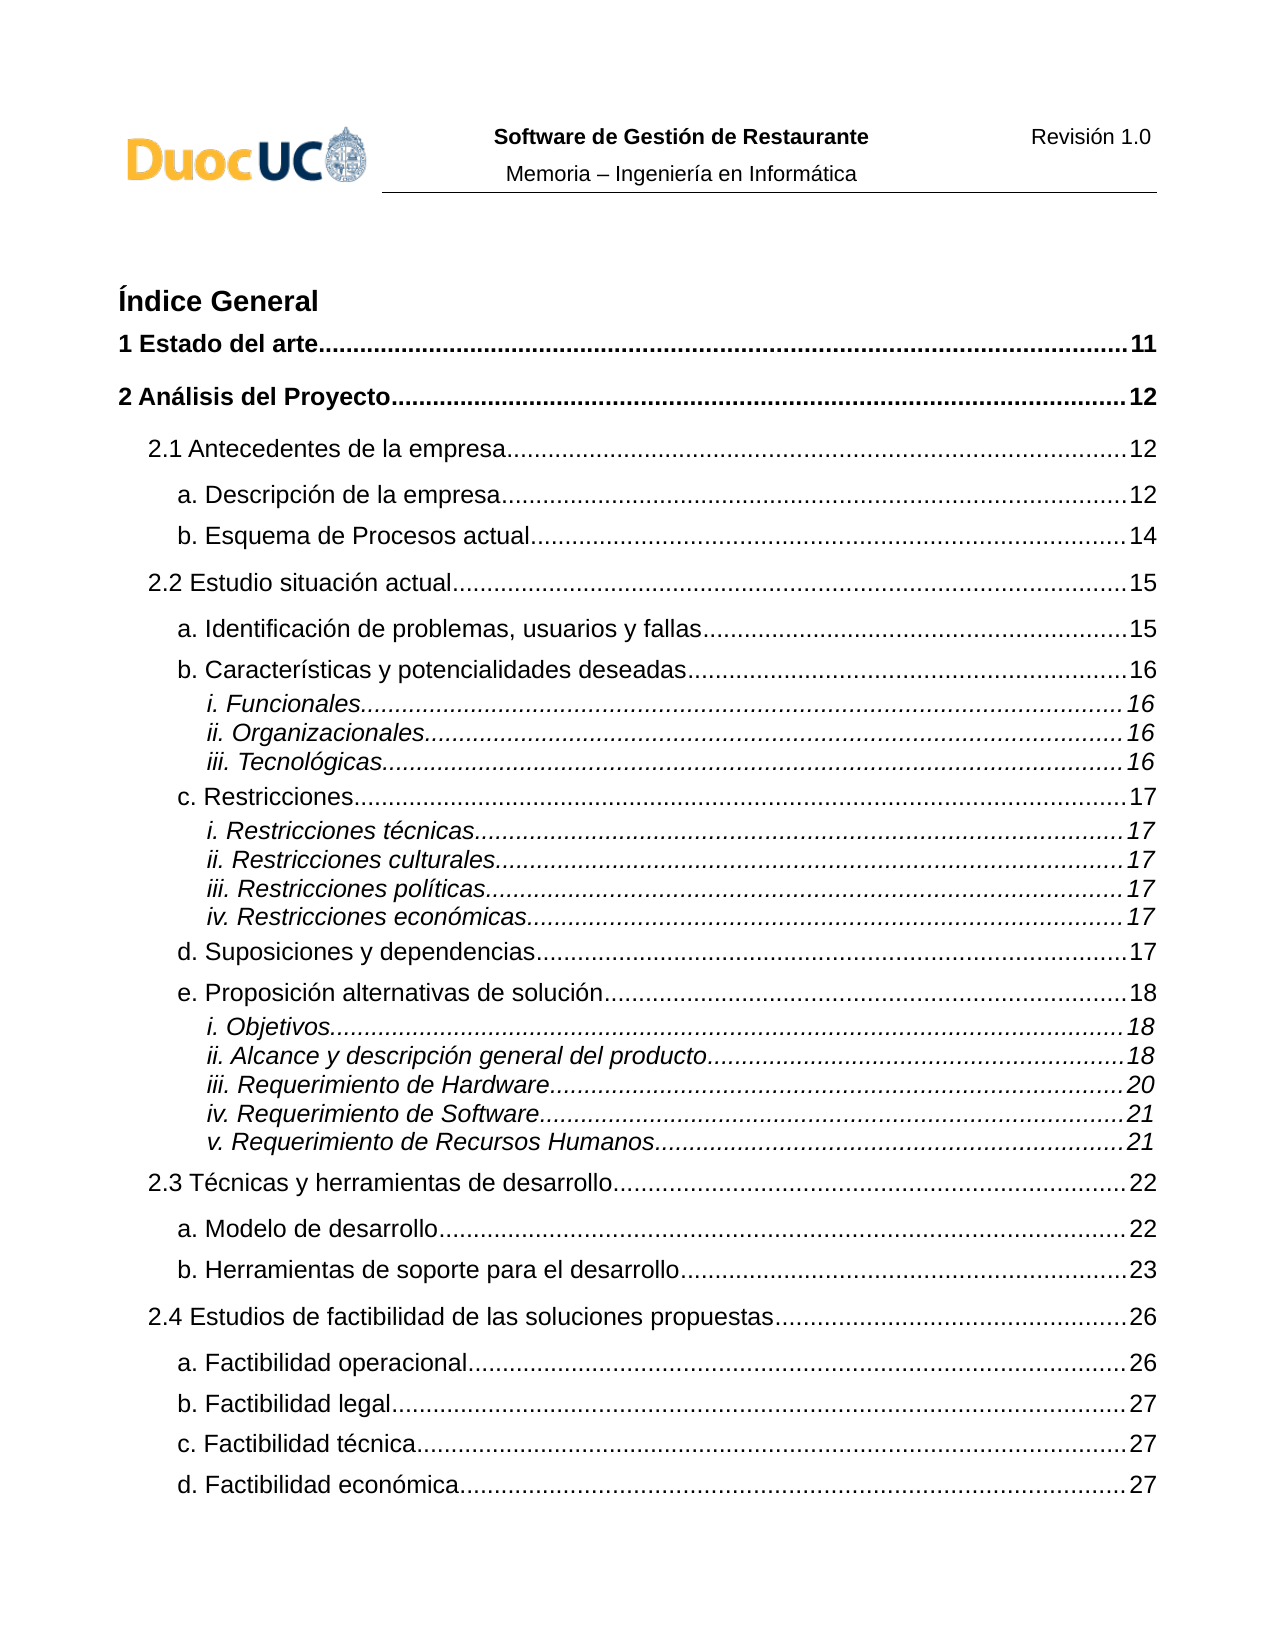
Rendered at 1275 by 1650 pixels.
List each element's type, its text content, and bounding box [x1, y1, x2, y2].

text a. Modelo de desarrollo 22 [177, 1214, 1157, 1243]
text v. Requerimiento de Recursos Humanos 21 [207, 1127, 1157, 1156]
text iii. Tecnológicas 16 [207, 747, 1157, 776]
text iv. Requerimiento de Software 21 [207, 1099, 1157, 1127]
text b. Herramientas de soporte para el desarrollo 23 [177, 1255, 1157, 1284]
text 2.4 Estudios de factibilidad de las soluciones propuestas 26 [148, 1301, 1157, 1330]
text 2.3 Técnicas y herramientas de desarrollo 22 [148, 1168, 1157, 1197]
text a. Factibilidad operacional 26 [177, 1348, 1157, 1377]
text d. Suposiciones y dependencias 17 [177, 937, 1157, 966]
text a. Identificación de problemas, usuarios y fallas 15 [177, 614, 1157, 643]
text d. Factibilidad económica 27 [177, 1470, 1157, 1498]
text 2.1 Antecedentes de la empresa 12 [148, 434, 1157, 463]
subtitle Índice General [118, 284, 1157, 318]
text ii. Restricciones culturales 17 [207, 845, 1157, 874]
text i. Funcionales 16 [207, 689, 1157, 718]
picture [123, 123, 371, 187]
text iii. Restricciones políticas 17 [207, 874, 1157, 902]
text ii. Organizacionales 16 [207, 718, 1157, 747]
text b. Características y potencialidades deseadas 16 [177, 654, 1157, 683]
text c. Factibilidad técnica 27 [177, 1429, 1157, 1458]
text i. Objetivos 18 [207, 1012, 1157, 1041]
text iii. Requerimiento de Hardware 20 [207, 1070, 1157, 1099]
text i. Restricciones técnicas 17 [207, 816, 1157, 845]
text e. Proposición alternativas de solución 18 [177, 978, 1157, 1006]
text iv. Restricciones económicas 17 [207, 902, 1157, 931]
text b. Factibilidad legal 27 [177, 1388, 1157, 1417]
text 1 Estado del arte 11 [118, 329, 1157, 358]
text ii. Alcance y descripción general del producto 18 [207, 1041, 1157, 1070]
text 2 Análisis del Proyecto 12 [118, 382, 1157, 410]
text b. Esquema de Procesos actual 14 [177, 521, 1157, 550]
text c. Restricciones 17 [177, 781, 1157, 810]
text a. Descripción de la empresa 12 [177, 480, 1157, 509]
text 2.2 Estudio situación actual 15 [148, 567, 1157, 596]
